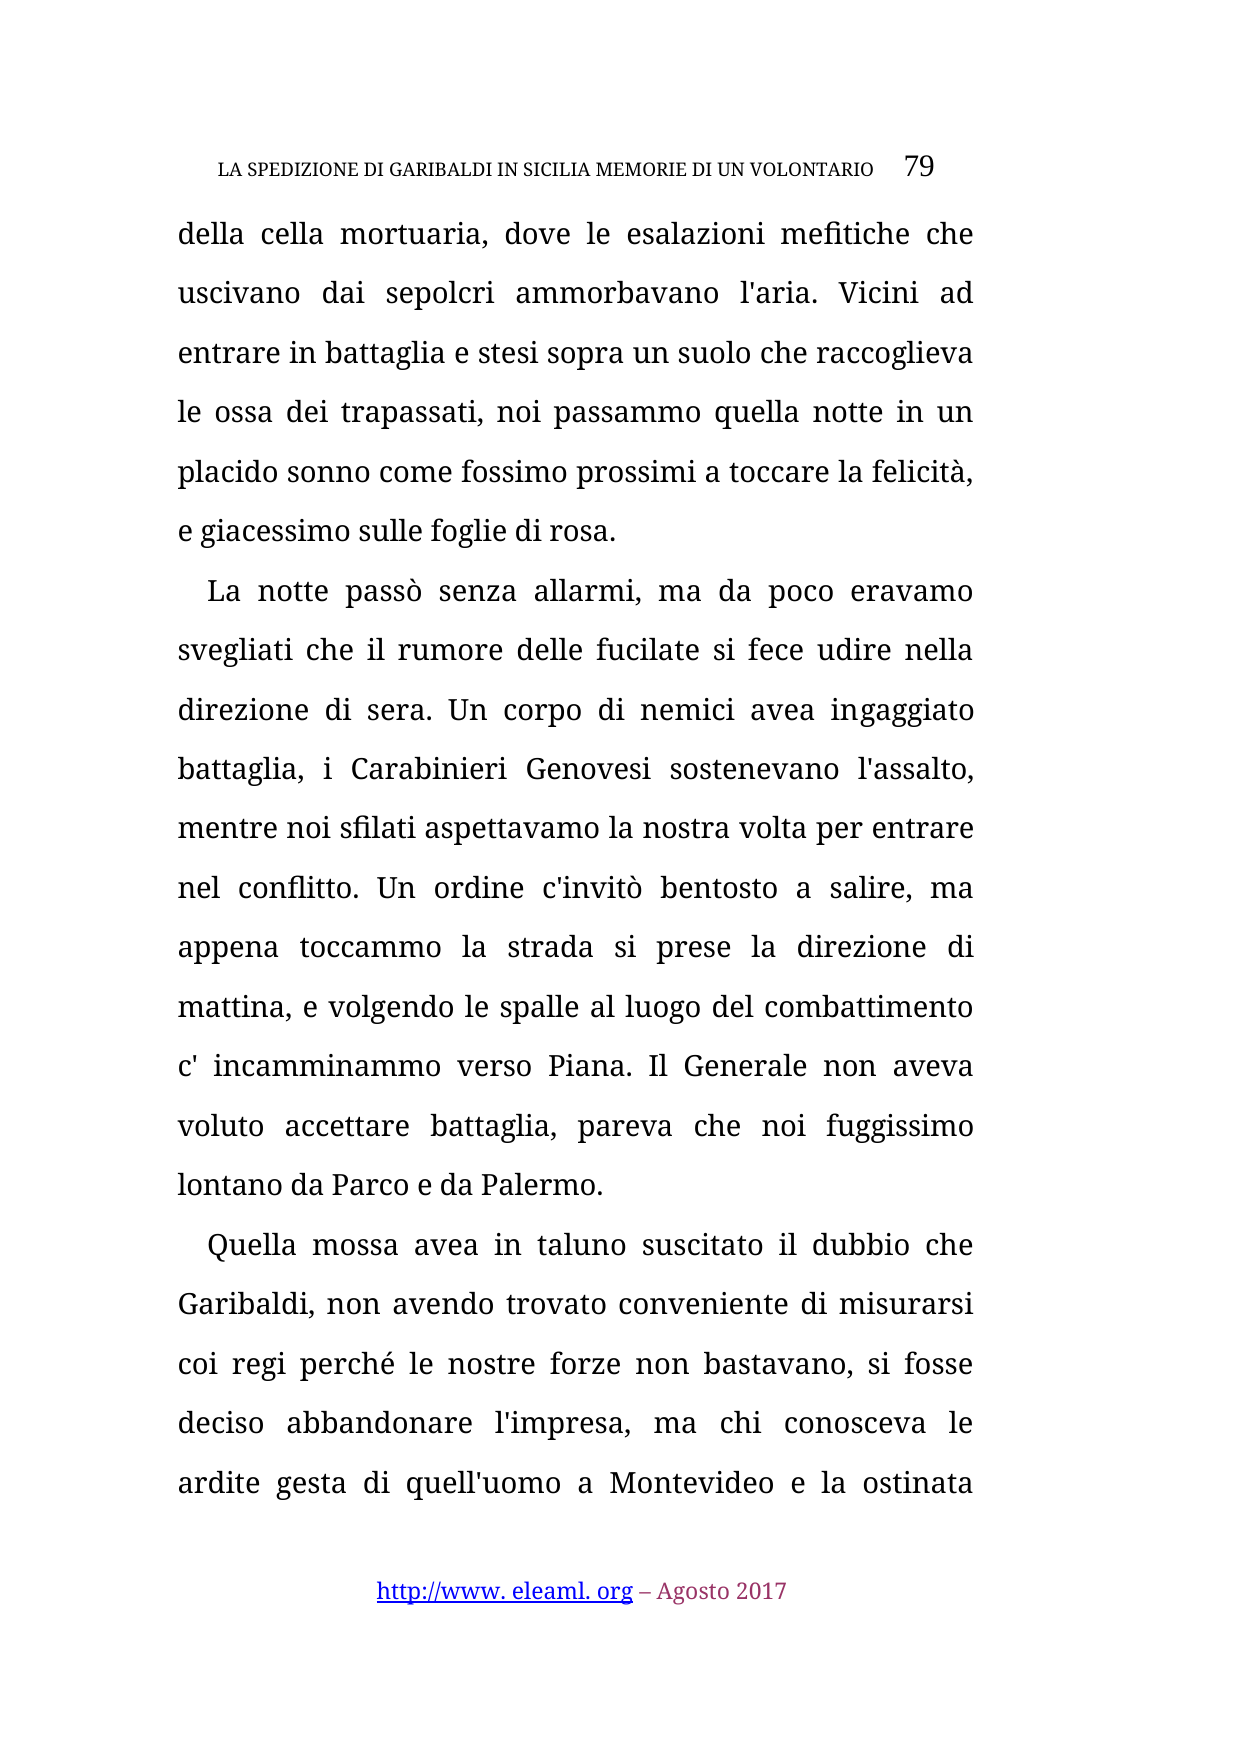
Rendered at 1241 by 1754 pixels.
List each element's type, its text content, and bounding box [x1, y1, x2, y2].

text Quella mossa avea in taluno suscitato il dubbio che Garibaldi, non avendo trovato conveniente di misurarsi coi regi perché le nostre forze non bastavano, si fosse deciso abbandonare l'impresa, ma chi conosceva le ardite gesta di quell'uomo a Montevideo e la ostinata [177, 1224, 974, 1502]
text La notte passò senza allarmi, ma da poco eravamo svegliati che il rumore delle fucilate si fece udire nella direzione di sera. Un corpo di nemici avea ingaggiato battaglia, i Carabinieri Genovesi sostenevano l'assalto, mentre noi sfilati aspettavamo la nostra volta per entrare nel conflitto. Un ordine c'invitò bentosto a salire, ma appena toccammo la strada si prese la direzione di mattina, e volgendo le spalle al luogo del combattimento c' incamminammo verso Piana. Il Generale non aveva voluto accettare battaglia, pareva che noi fuggissimo lontano da Parco e da Palermo. [177, 570, 974, 1204]
text della cella mortuaria, dove le esalazioni mefitiche che uscivano dai sepolcri ammorbavano l'aria. Vicini ad entrare in battaglia e stesi sopra un suolo che raccoglieva le ossa dei trapassati, noi passammo quella notte in un placido sonno come fossimo prossimi a toccare la felicità, e giacessimo sulle foglie di rosa. [177, 213, 974, 550]
